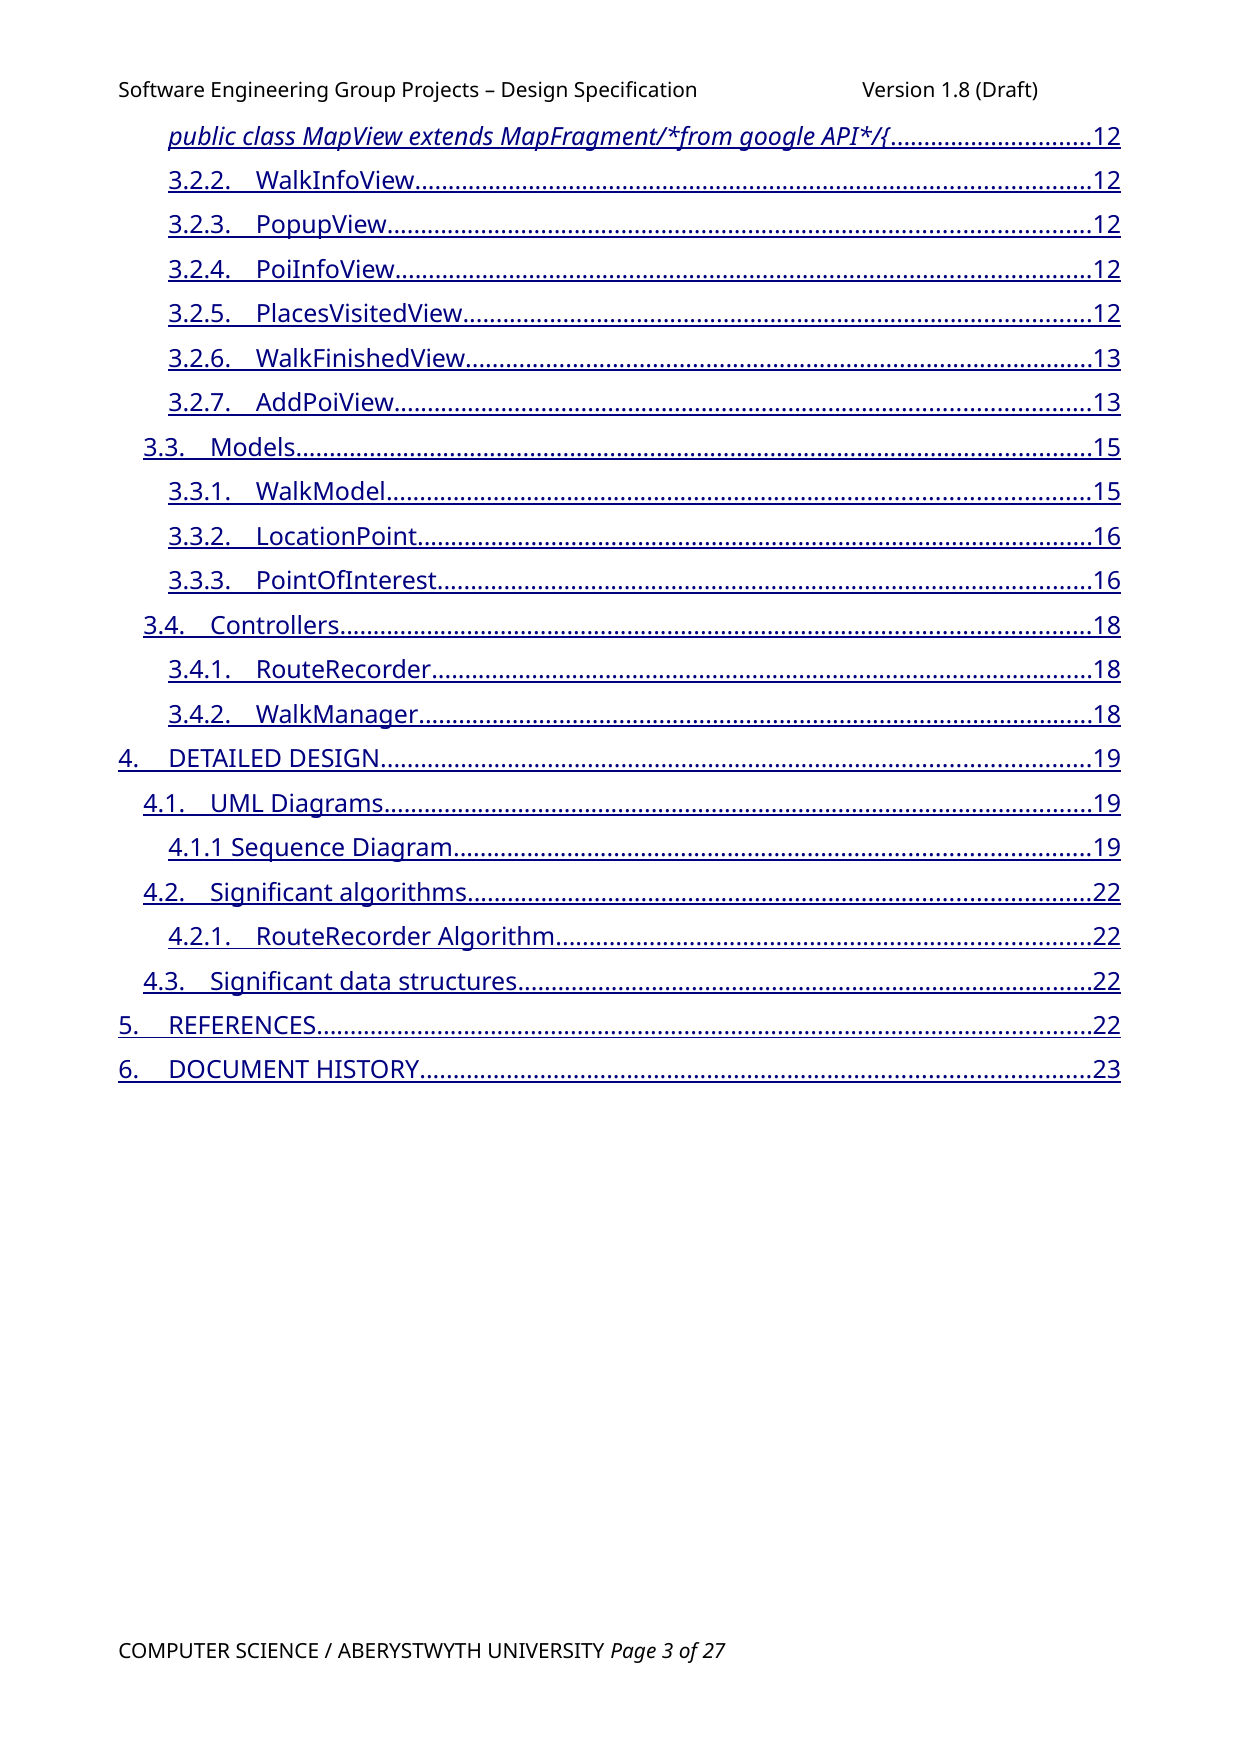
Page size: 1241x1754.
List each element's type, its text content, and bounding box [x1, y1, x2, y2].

text 3.2.5. PlacesVisitedView 12 [168, 296, 1122, 330]
text 3.2.6. WalkFinishedView 13 [168, 341, 1122, 374]
text 3.4.2. WalkManager 18 [168, 696, 1122, 730]
text 6. DOCUMENT HISTORY 23 [118, 1052, 1122, 1086]
text 4.1. UML Diagrams 19 [143, 785, 1122, 819]
text 3.2.7. AddPoiView 13 [168, 385, 1122, 419]
text 3.2.2. WalkInfoView 12 [168, 163, 1122, 197]
text 3.3.2. LocationPoint 16 [168, 518, 1122, 552]
text 3.4. Controllers 18 [143, 607, 1122, 641]
text 4.1.1 Sequence Diagram 19 [168, 830, 1122, 864]
text 3.2.4. PoiInfoView 12 [168, 252, 1122, 286]
text 3.3. Models 15 [143, 429, 1122, 463]
text 4.2. Significant algorithms 22 [143, 874, 1122, 908]
text 3.3.1. WalkModel 15 [168, 474, 1122, 508]
text public class MapView extends MapFragment/*from google API*/{ 12 [168, 118, 1122, 152]
text 4.3. Significant data structures 22 [143, 963, 1122, 997]
text 3.4.1. RouteRecorder 18 [168, 652, 1122, 686]
text 4. DETAILED DESIGN 19 [118, 741, 1122, 775]
text 3.2.3. PopupView 12 [168, 207, 1122, 241]
text 5. REFERENCES 22 [118, 1008, 1122, 1042]
text 4.2.1. RouteRecorder Algorithm 22 [168, 919, 1122, 953]
text 3.3.3. PointOfInterest 16 [168, 563, 1122, 597]
